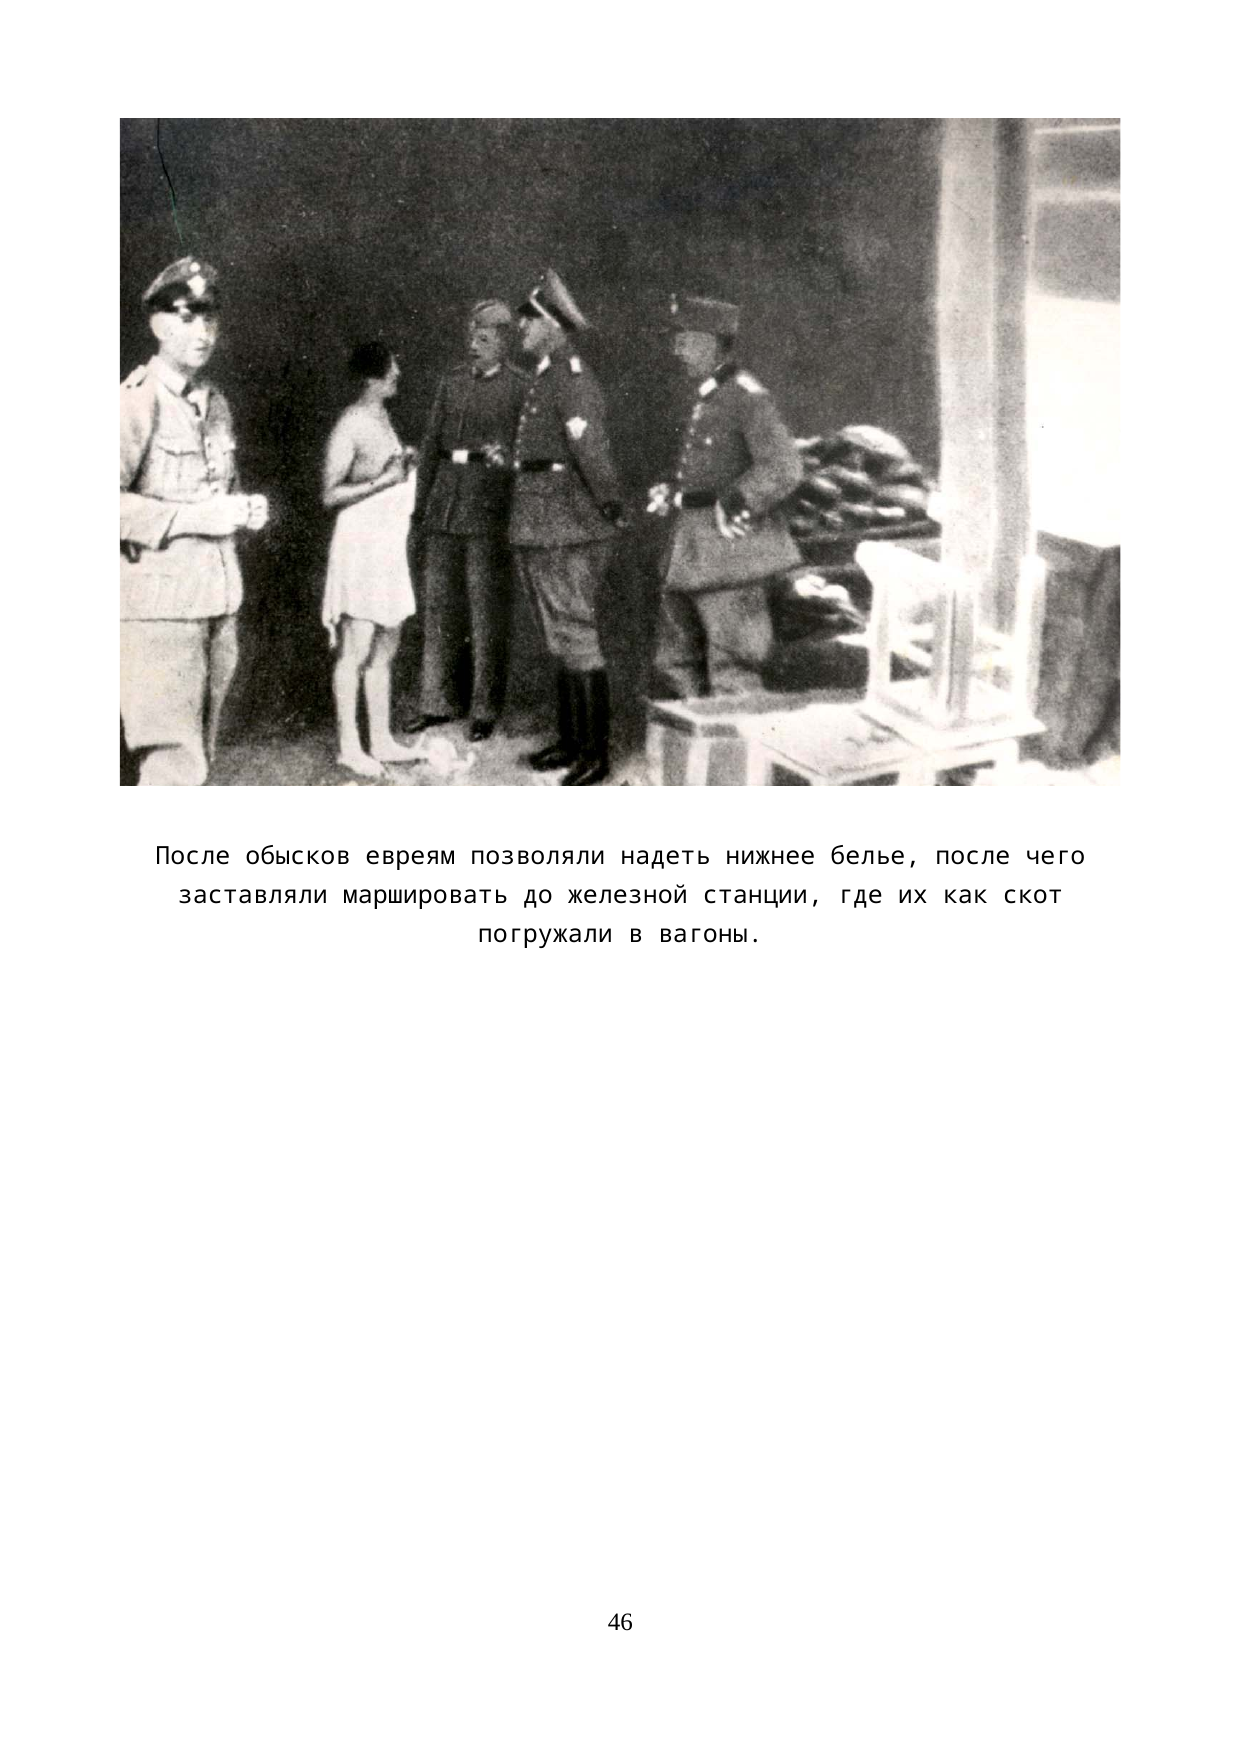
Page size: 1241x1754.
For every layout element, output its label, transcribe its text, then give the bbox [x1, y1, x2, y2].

text После обысков евреям позволяли надеть нижнее белье, после чего заставляли маршировать до железной станции, где их как скот погружали в вагоны. [118, 837, 1122, 950]
picture [119, 118, 1121, 786]
